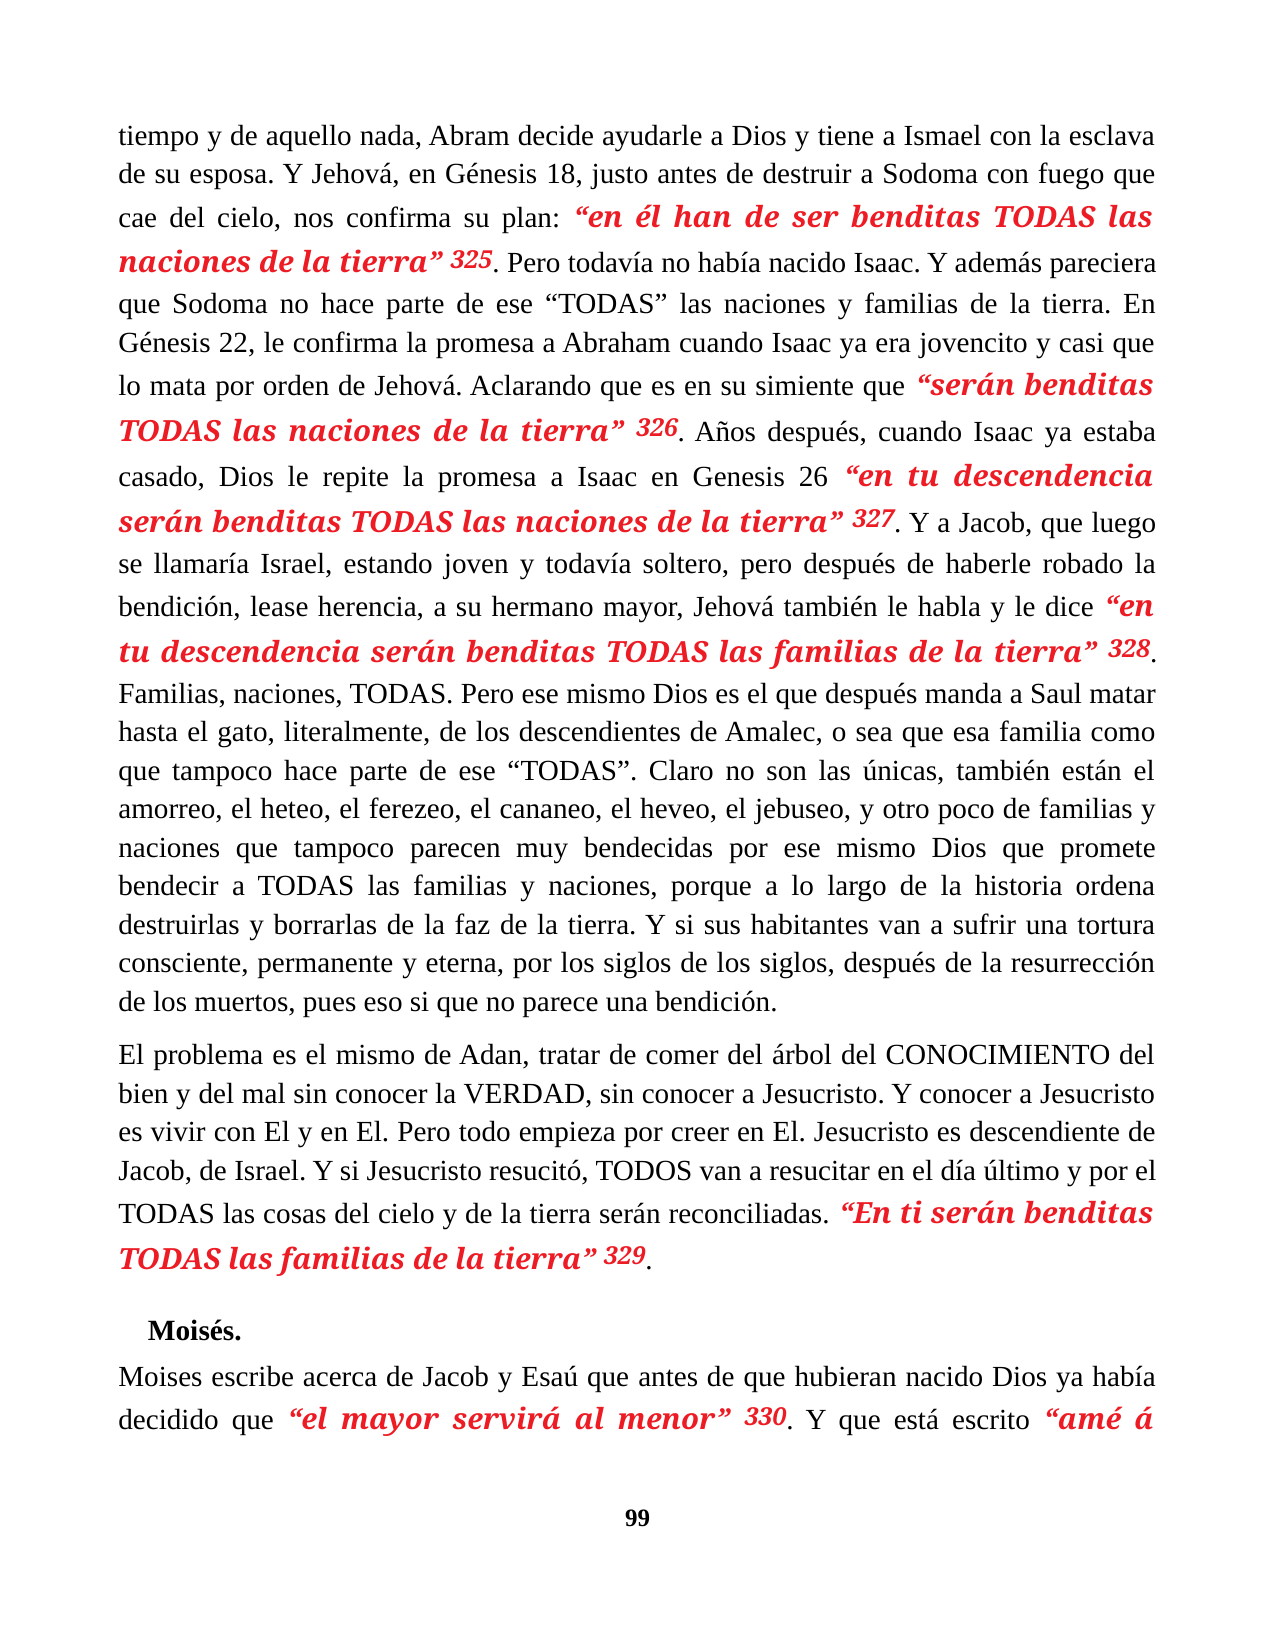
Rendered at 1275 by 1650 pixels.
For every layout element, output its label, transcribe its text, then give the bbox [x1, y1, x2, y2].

text El problema es el mismo de Adan, tratar de comer del árbol del CONOCIMIENTO del bien y del mal sin conocer la VERDAD, sin conocer a Jesucristo. Y conocer a Jesucristo es vivir con El y en El. Pero todo empieza por creer en El. Jesucristo es descendiente de Jacob, de Israel. Y si Jesucristo resucitó, TODOS van a resucitar en el día último y por el TODAS las cosas del cielo y de la tierra serán reconciliadas. “En ti serán benditas TODAS las familias de la tierra” . [118, 1037, 1157, 1278]
text Moises escribe acerca de Jacob y Esaú que antes de que hubieran nacido Dios ya había decidido que “el mayor servirá al menor” . Y que está escrito “amé á [118, 1359, 1157, 1438]
text tiempo y de aquello nada, Abram decide ayudarle a Dios y tiene a Ismael con la esclava de su esposa. Y Jehová, en Génesis 18, justo antes de destruir a Sodoma con fuego que cae del cielo, nos confirma su plan: “en él han de ser benditas TODAS las naciones de la tierra” . Pero todavía no había nacido Isaac. Y además pareciera que Sodoma no hace parte de ese “TODAS” las naciones y familias de la tierra. En Génesis 22, le confirma la promesa a Abraham cuando Isaac ya era jovencito y casi que lo mata por orden de Jehová. Aclarando que es en su simiente que “serán benditas TODAS las naciones de la tierra” . Años después, cuando Isaac ya estaba casado, Dios le repite la promesa a Isaac en Genesis 26 “en tu descendencia serán benditas TODAS las naciones de la tierra” . Y a Jacob, que luego se llamaría Israel, estando joven y todavía soltero, pero después de haberle robado la bendición, lease herencia, a su hermano mayor, Jehová también le habla y le dice “en tu descendencia serán benditas TODAS las familias de la tierra” . Familias, naciones, TODAS. Pero ese mismo Dios es el que después manda a Saul matar hasta el gato, literalmente, de los descendientes de Amalec, o sea que esa familia como que tampoco hace parte de ese “TODAS”. Claro no son las únicas, también están el amorreo, el heteo, el ferezeo, el cananeo, el heveo, el jebuseo, y otro poco de familias y naciones que tampoco parecen muy bendecidas por ese mismo Dios que promete bendecir a TODAS las familias y naciones, porque a lo largo de la historia ordena destruirlas y borrarlas de la faz de la tierra. Y si sus habitantes van a sufrir una tortura consciente, permanente y eterna, por los siglos de los siglos, después de la resurrección de los muertos, pues eso si que no parece una bendición. [118, 118, 1157, 1018]
subtitle Moisés. [148, 1313, 1157, 1347]
